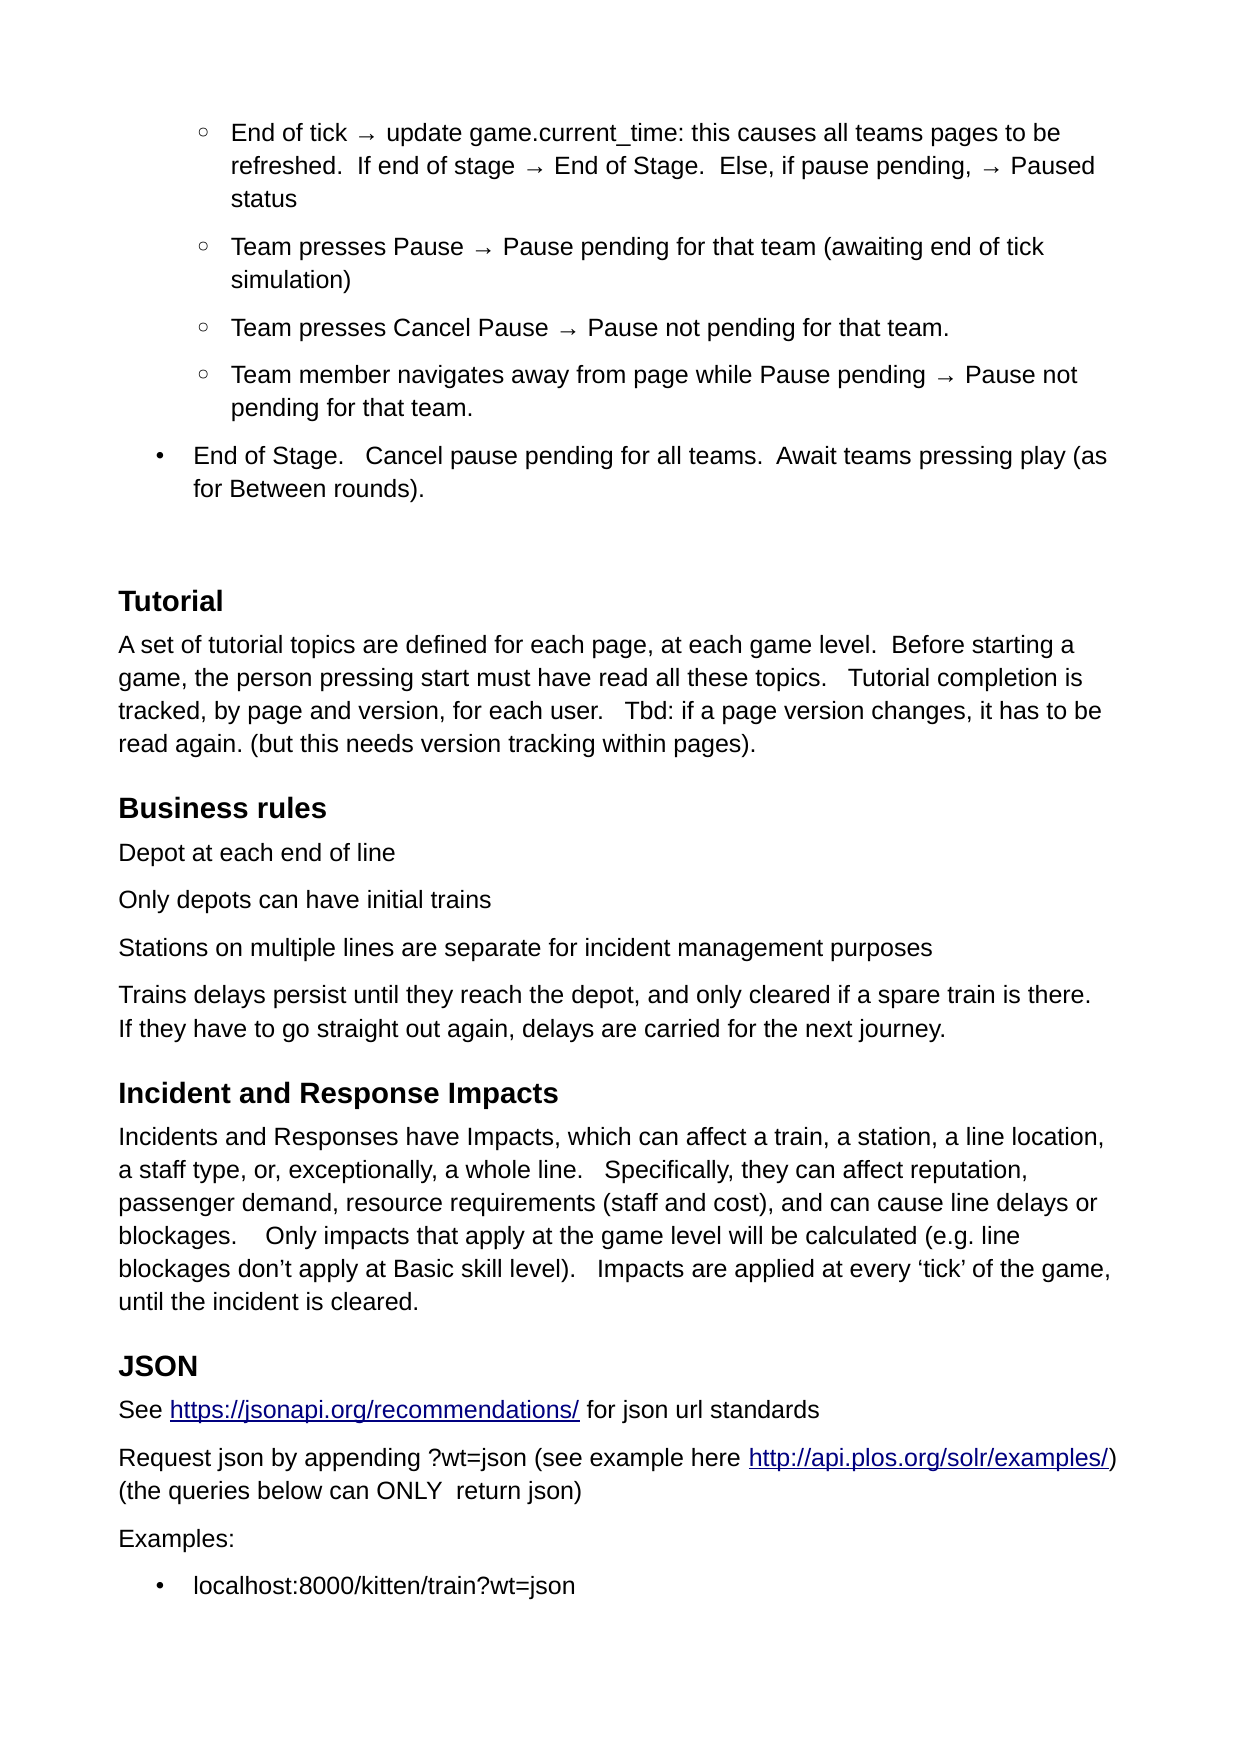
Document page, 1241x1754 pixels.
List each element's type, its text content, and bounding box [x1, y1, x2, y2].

list Team presses Cancel Pause → Pause not pending for that team. [193, 313, 1122, 341]
text Request json by appending ?wt=json (see example here http://api.plos.org/solr/examples/) (the queries below can ONLY return json) [118, 1443, 1122, 1505]
text Examples: [118, 1524, 1122, 1552]
subtitle Incident and Response Impacts [118, 1076, 1122, 1109]
text See https://jsonapi.org/recommendations/ for json url standards [118, 1396, 1122, 1424]
text Depot at each end of line [118, 838, 1122, 866]
list End of Stage. Cancel pause pending for all teams. Await teams pressing play (as for Between rounds). [156, 441, 1122, 503]
list Team presses Pause → Pause pending for that team (awaiting end of tick simulation) [193, 232, 1122, 294]
list End of tick → update game.current_time: this causes all teams pages to be refreshed. If end of stage → End of Stage. Else, if pause pending, → Paused status [193, 118, 1122, 213]
text Trains delays persist until they reach the depot, and only cleared if a spare train is there. If they have to go straight out again, delays are carried for the next journey. [118, 981, 1122, 1042]
text Incidents and Responses have Impacts, which can affect a train, a station, a line location, a staff type, or, exceptionally, a whole line. Specifically, they can affect reputation, passenger demand, resource requirements (staff and cost), and can cause line delays or blockages. Only impacts that apply at the game level will be calculated (e.g. line blockages don’t apply at Basic skill level). Impacts are applied at every ‘tick’ of the game, until the incident is cleared. [118, 1122, 1122, 1316]
list localhost:8000/kitten/train?wt=json [156, 1571, 1122, 1600]
text A set of tutorial topics are defined for each page, at each game level. Before starting a game, the person pressing start must have read all these topics. Tutorial completion is tracked, by page and version, for each user. Tbd: if a page version changes, it has to be read again. (but this needs version tracking within pages). [118, 630, 1122, 758]
text Stations on multiple lines are separate for incident management purposes [118, 933, 1122, 962]
text Only depots can have initial trains [118, 885, 1122, 914]
subtitle Tutorial [118, 584, 1122, 618]
subtitle JSON [118, 1349, 1122, 1383]
list Team member navigates away from page while Pause pending → Pause not pending for that team. [193, 360, 1122, 422]
subtitle Business rules [118, 791, 1122, 825]
